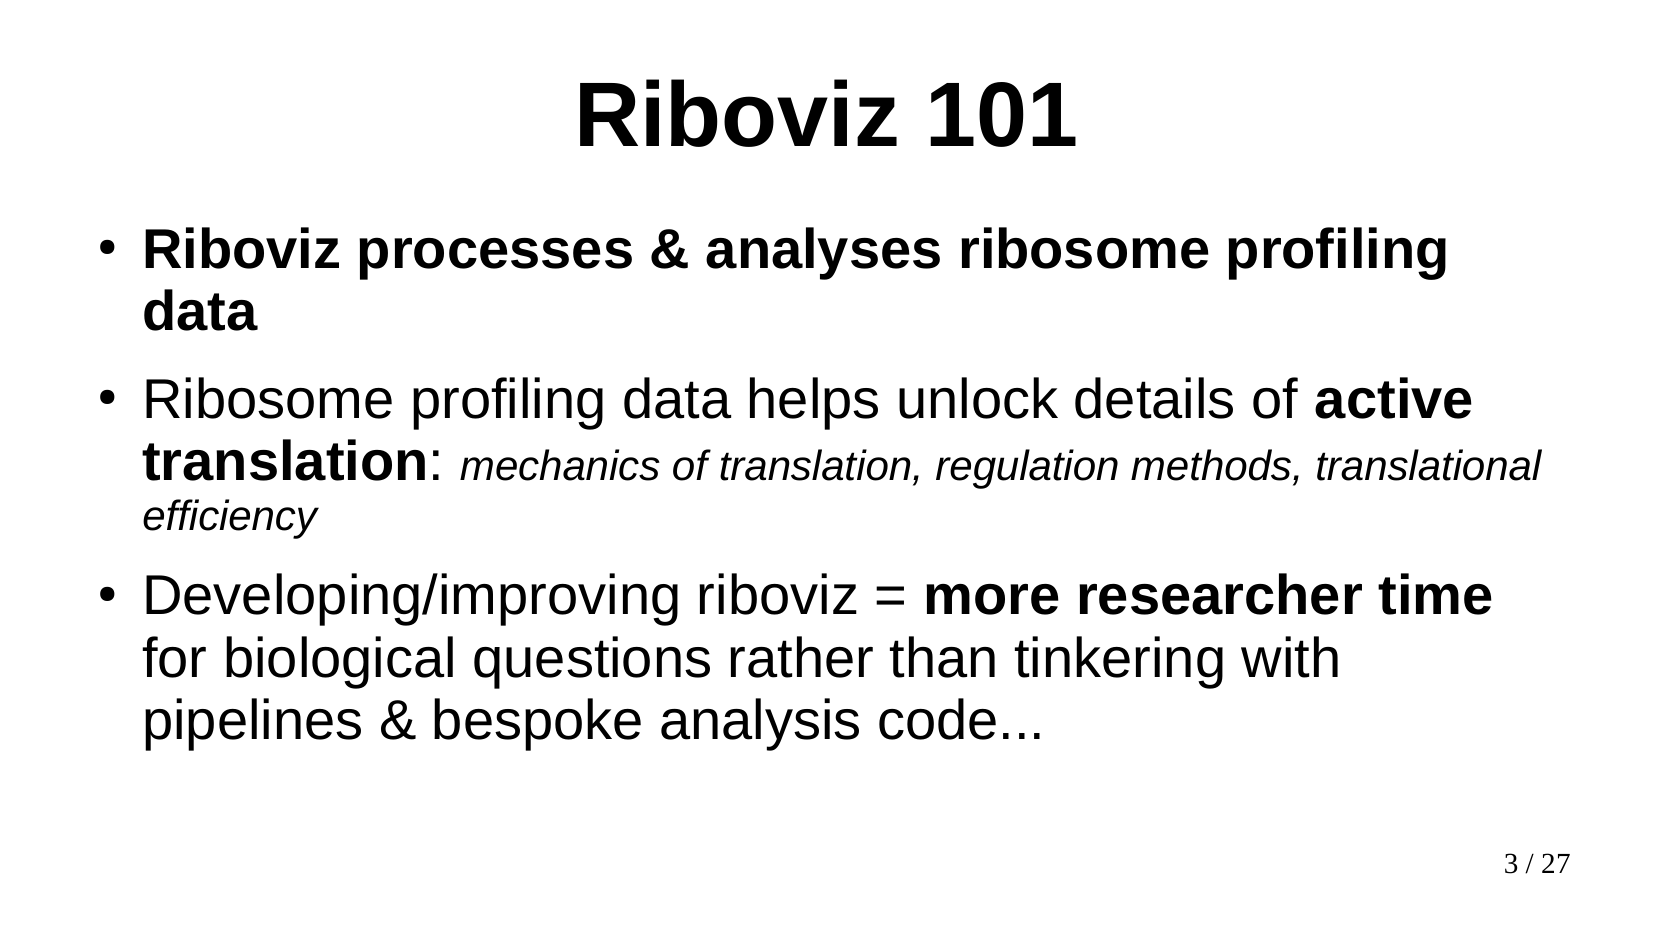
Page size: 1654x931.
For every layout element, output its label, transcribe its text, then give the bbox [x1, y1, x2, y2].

list Riboviz processes & analyses ribosome profiling data Ribosome profiling data helps unlock details of active translation: mechanics of translation, regulation methods, translational efficiency Developing/improving riboviz = more researcher time for biological questions rather than tinkering with pipelines & bespoke analysis code... [82, 217, 1571, 758]
title Riboviz 101 [82, 37, 1571, 193]
